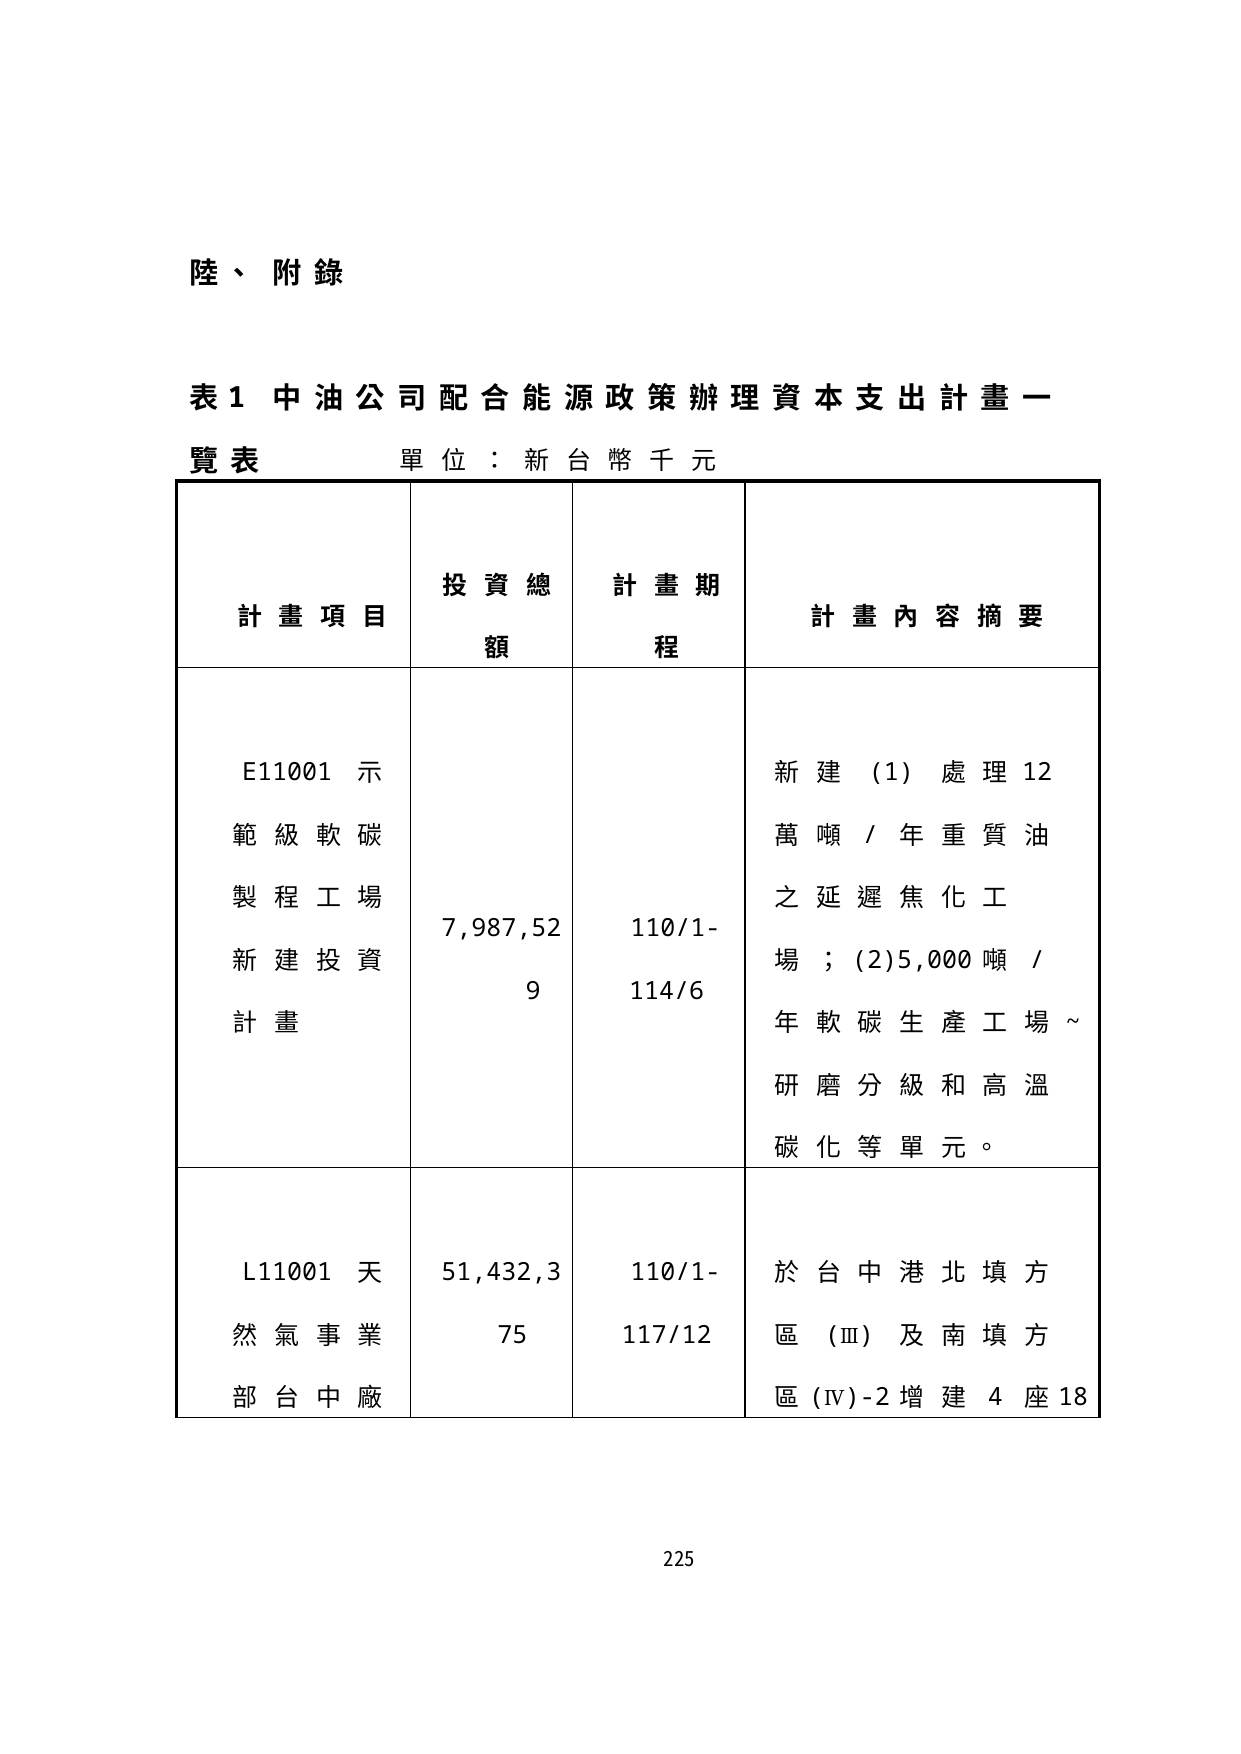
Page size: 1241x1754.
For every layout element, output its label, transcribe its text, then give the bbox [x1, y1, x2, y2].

table_cell 51,432,375 [411, 1168, 572, 1417]
table_cell L11001天然氣事業部台中廠 [178, 1168, 410, 1417]
table_cell E11001示範級軟碳製程工場新建投資計畫 [178, 668, 410, 1167]
table_header 投資總額 [411, 483, 572, 667]
table_header 計畫內容摘要 [746, 483, 1098, 667]
table_header 計畫期程 [573, 483, 744, 667]
table_cell 110/1-117/12 [573, 1168, 744, 1417]
table_cell 110/1-114/6 [573, 668, 744, 1167]
table_header 計畫項目 [178, 483, 410, 667]
text 陸、附錄 [183, 229, 1058, 292]
table_cell 新建(1)處理12萬噸/年重質油之延遲焦化工場；(2)5,000噸/年軟碳生產工場~研磨分級和高溫碳化等單元。 [746, 668, 1098, 1167]
table_cell 7,987,529 [411, 668, 572, 1167]
table_cell 於台中港北填方區(Ⅲ)及南填方區(Ⅳ)-2增建4座18 [746, 1168, 1098, 1417]
text 表1 中油公司配合能源政策辦理資本支出計畫一覽表 單位：新台幣千元 [164, 354, 1058, 479]
